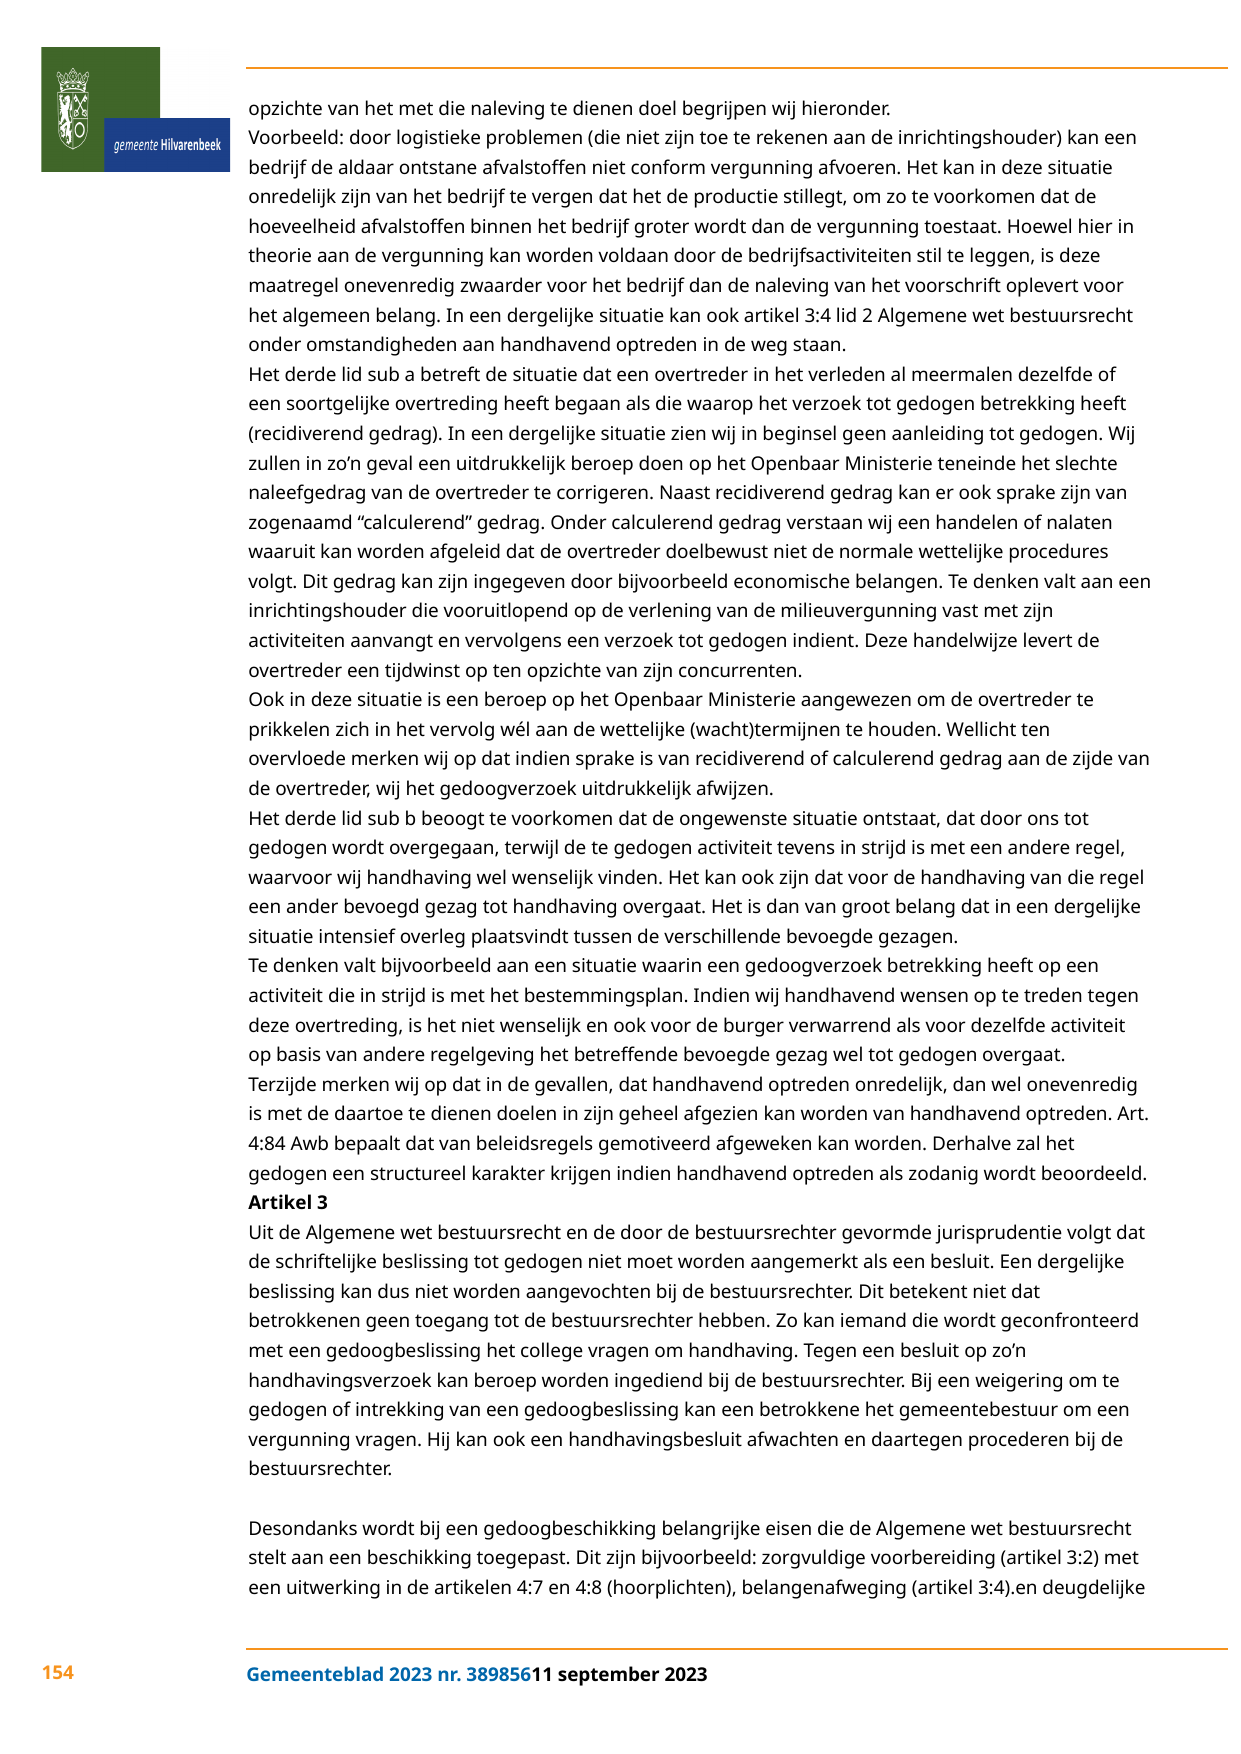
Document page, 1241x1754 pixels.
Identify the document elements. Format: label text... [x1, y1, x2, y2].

text Te denken valt bijvoorbeeld aan een situatie waarin een gedoogverzoek betrekking heeft op een activiteit die in strijd is met het bestemmingsplan. Indien wij handhavend wensen op te treden tegen deze overtreding, is het niet wenselijk en ook voor de burger verwarrend als voor dezelfde activiteit op basis van andere regelgeving het betreffende bevoegde gezag wel tot gedogen overgaat. [248, 953, 1152, 1067]
text Het derde lid sub a betreft de situatie dat een overtreder in het verleden al meermalen dezelfde of een soortgelijke overtreding heeft begaan als die waarop het verzoek tot gedogen betrekking heeft (recidiverend gedrag). In een dergelijke situatie zien wij in beginsel geen aanleiding tot gedogen. Wij zullen in zo’n geval een uitdrukkelijk beroep doen op het Openbaar Ministerie teneinde het slechte naleefgedrag van de overtreder te corrigeren. Naast recidiverend gedrag kan er ook sprake zijn van zogenaamd “calculerend” gedrag. Onder calculerend gedrag verstaan wij een handelen of nalaten waaruit kan worden afgeleid dat de overtreder doelbewust niet de normale wettelijke procedures volgt. Dit gedrag kan zijn ingegeven door bijvoorbeeld economische belangen. Te denken valt aan een inrichtingshouder die vooruitlopend op de verlening van de milieuvergunning vast met zijn activiteiten aanvangt en vervolgens een verzoek tot gedogen indient. Deze handelwijze levert de overtreder een tijdwinst op ten opzichte van zijn concurrenten. [248, 361, 1152, 683]
text Artikel 3 [248, 1189, 1152, 1215]
text Uit de Algemene wet bestuursrecht en de door de bestuursrechter gevormde jurisprudentie volgt dat de schriftelijke beslissing tot gedogen niet moet worden aangemerkt als een besluit. Een dergelijke beslissing kan dus niet worden aangevochten bij de bestuursrechter. Dit betekent niet dat betrokkenen geen toegang tot de bestuursrechter hebben. Zo kan iemand die wordt geconfronteerd met een gedoogbeslissing het college vragen om handhaving. Tegen een besluit op zo’n handhavingsverzoek kan beroep worden ingediend bij de bestuursrechter. Bij een weigering om te gedogen of intrekking van een gedoogbeslissing kan een betrokkene het gemeentebestuur om een vergunning vragen. Hij kan ook een handhavingsbesluit afwachten en daartegen procederen bij de bestuursrechter. [248, 1219, 1152, 1481]
text Desondanks wordt bij een gedoogbeschikking belangrijke eisen die de Algemene wet bestuursrecht stelt aan een beschikking toegepast. Dit zijn bijvoorbeeld: zorgvuldige voorbereiding (artikel 3:2) met een uitwerking in de artikelen 4:7 en 4:8 (hoorplichten), belangenafweging (artikel 3:4).en deugdelijke [248, 1515, 1152, 1600]
text Terzijde merken wij op dat in de gevallen, dat handhavend optreden onredelijk, dan wel onevenredig is met de daartoe te dienen doelen in zijn geheel afgezien kan worden van handhavend optreden. Art. 4:84 Awb bepaalt dat van beleidsregels gemotiveerd afgeweken kan worden. Derhalve zal het gedogen een structureel karakter krijgen indien handhavend optreden als zodanig wordt beoordeeld. [248, 1071, 1152, 1186]
text Voorbeeld: door logistieke problemen (die niet zijn toe te rekenen aan de inrichtingshouder) kan een bedrijf de aldaar ontstane afvalstoffen niet conform vergunning afvoeren. Het kan in deze situatie onredelijk zijn van het bedrijf te vergen dat het de productie stillegt, om zo te voorkomen dat de hoeveelheid afvalstoffen binnen het bedrijf groter wordt dan de vergunning toestaat. Hoewel hier in theorie aan de vergunning kan worden voldaan door de bedrijfsactiviteiten stil te leggen, is deze maatregel onevenredig zwaarder voor het bedrijf dan de naleving van het voorschrift oplevert voor het algemeen belang. In een dergelijke situatie kan ook artikel 3:4 lid 2 Algemene wet bestuursrecht onder omstandigheden aan handhavend optreden in de weg staan. [248, 124, 1152, 357]
picture [41, 47, 231, 172]
text opzichte van het met die naleving te dienen doel begrijpen wij hieronder. [248, 95, 1152, 121]
text Het derde lid sub b beoogt te voorkomen dat de ongewenste situatie ontstaat, dat door ons tot gedogen wordt overgegaan, terwijl de te gedogen activiteit tevens in strijd is met een andere regel, waarvoor wij handhaving wel wenselijk vinden. Het kan ook zijn dat voor de handhaving van die regel een ander bevoegd gezag tot handhaving overgaat. Het is dan van groot belang dat in een dergelijke situatie intensief overleg plaatsvindt tussen de verschillende bevoegde gezagen. [248, 805, 1152, 949]
text Ook in deze situatie is een beroep op het Openbaar Ministerie aangewezen om de overtreder te prikkelen zich in het vervolg wél aan de wettelijke (wacht)termijnen te houden. Wellicht ten overvloede merken wij op dat indien sprake is van recidiverend of calculerend gedrag aan de zijde van de overtreder, wij het gedoogverzoek uitdrukkelijk afwijzen. [248, 686, 1152, 801]
